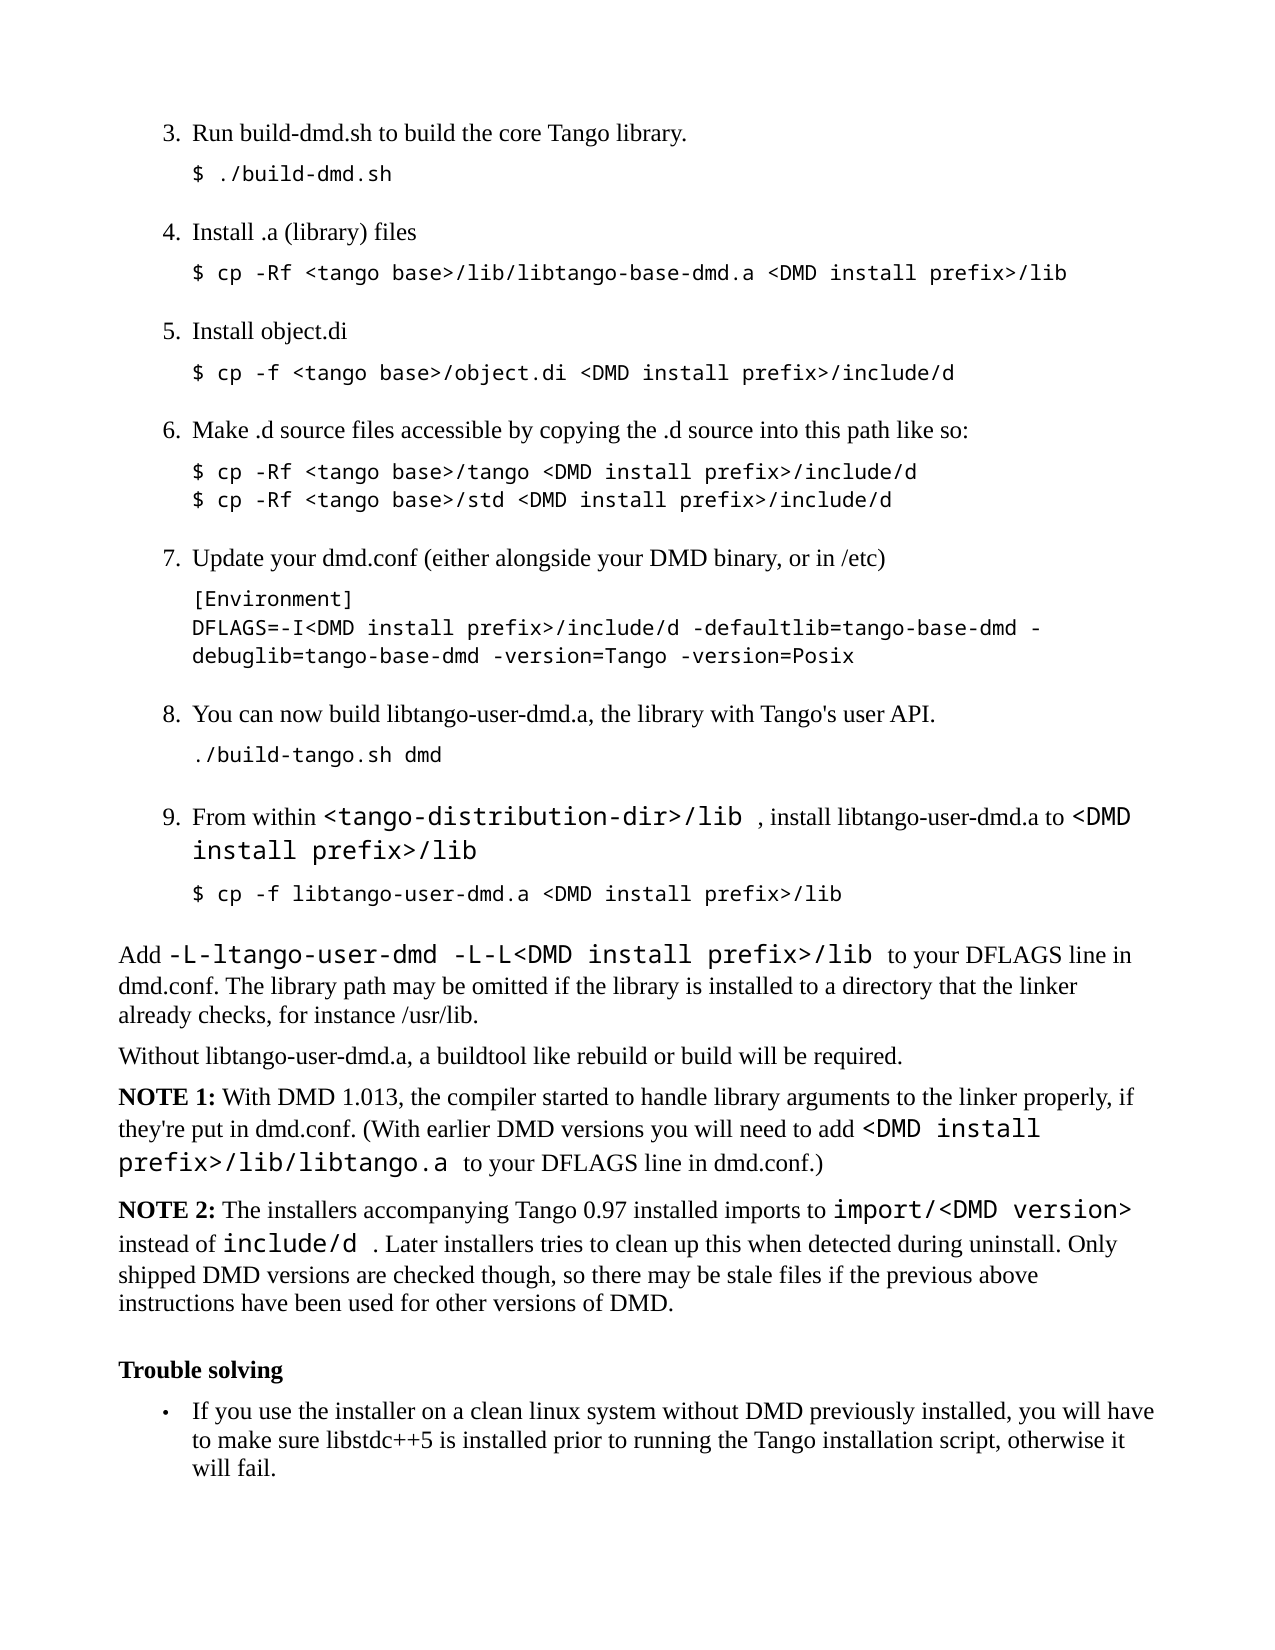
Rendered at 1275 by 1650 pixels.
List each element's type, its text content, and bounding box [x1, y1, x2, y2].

list If you use the installer on a clean linux system without DMD previously installed, you will have to make sure libstdc++5 is installed prior to running the Tango installation script, otherwise it will fail. [162, 1396, 1157, 1482]
list DFLAGS=-I<DMD install prefix>/include/d -defaultlib=tango-base-dmd -debuglib=tango-base-dmd -version=Tango -version=Posix [162, 613, 1157, 670]
list You can now build libtango-user-dmd.a, the library with Tango's user API. [162, 699, 1157, 728]
list Install object.di [162, 316, 1157, 345]
list $ ./build-dmd.sh [162, 159, 1157, 188]
list Make .d source files accessible by copying the .d source into this path like so: [162, 416, 1157, 444]
list $ cp -Rf <tango base>/tango <DMD install prefix>/include/d [162, 457, 1157, 485]
list [Environment] [162, 584, 1157, 613]
list $ cp -f libtango-user-dmd.a <DMD install prefix>/lib [162, 879, 1157, 907]
subtitle Trouble solving [118, 1355, 1157, 1383]
list Run build-dmd.sh to build the core Tango library. [162, 118, 1157, 147]
list $ cp -f <tango base>/object.di <DMD install prefix>/include/d [162, 358, 1157, 386]
list Update your dmd.conf (either alongside your DMD binary, or in /etc) [162, 543, 1157, 572]
list ./build-tango.sh dmd [162, 741, 1157, 769]
list From within <tango-distribution-dir>/lib , install libtango-user-dmd.a to <DMD install prefix>/lib [162, 798, 1157, 867]
text Add -L-ltango-user-dmd -L-L<DMD install prefix>/lib to your DFLAGS line in dmd.conf. The library path may be omitted if the library is installed to a directory that the linker already checks, for instance /usr/lib. [118, 937, 1157, 1028]
text NOTE 1: With DMD 1.013, the compiler started to handle library arguments to the linker properly, if they're put in dmd.conf. (With earlier DMD versions you will need to add <DMD install prefix>/lib/libtango.a to your DFLAGS line in dmd.conf.) [118, 1082, 1157, 1179]
list $ cp -Rf <tango base>/std <DMD install prefix>/include/d [162, 485, 1157, 514]
list Install .a (library) files [162, 217, 1157, 246]
text NOTE 2: The installers accompanying Tango 0.97 installed imports to import/<DMD version> instead of include/d . Later installers tries to clean up this when detected during uninstall. Only shipped DMD versions are checked though, so there may be stale files if the previous above instructions have been used for other versions of DMD. [118, 1192, 1157, 1317]
text Without libtango-user-dmd.a, a buildtool like rebuild or build will be required. [118, 1041, 1157, 1070]
list $ cp -Rf <tango base>/lib/libtango-base-dmd.a <DMD install prefix>/lib [162, 258, 1157, 287]
